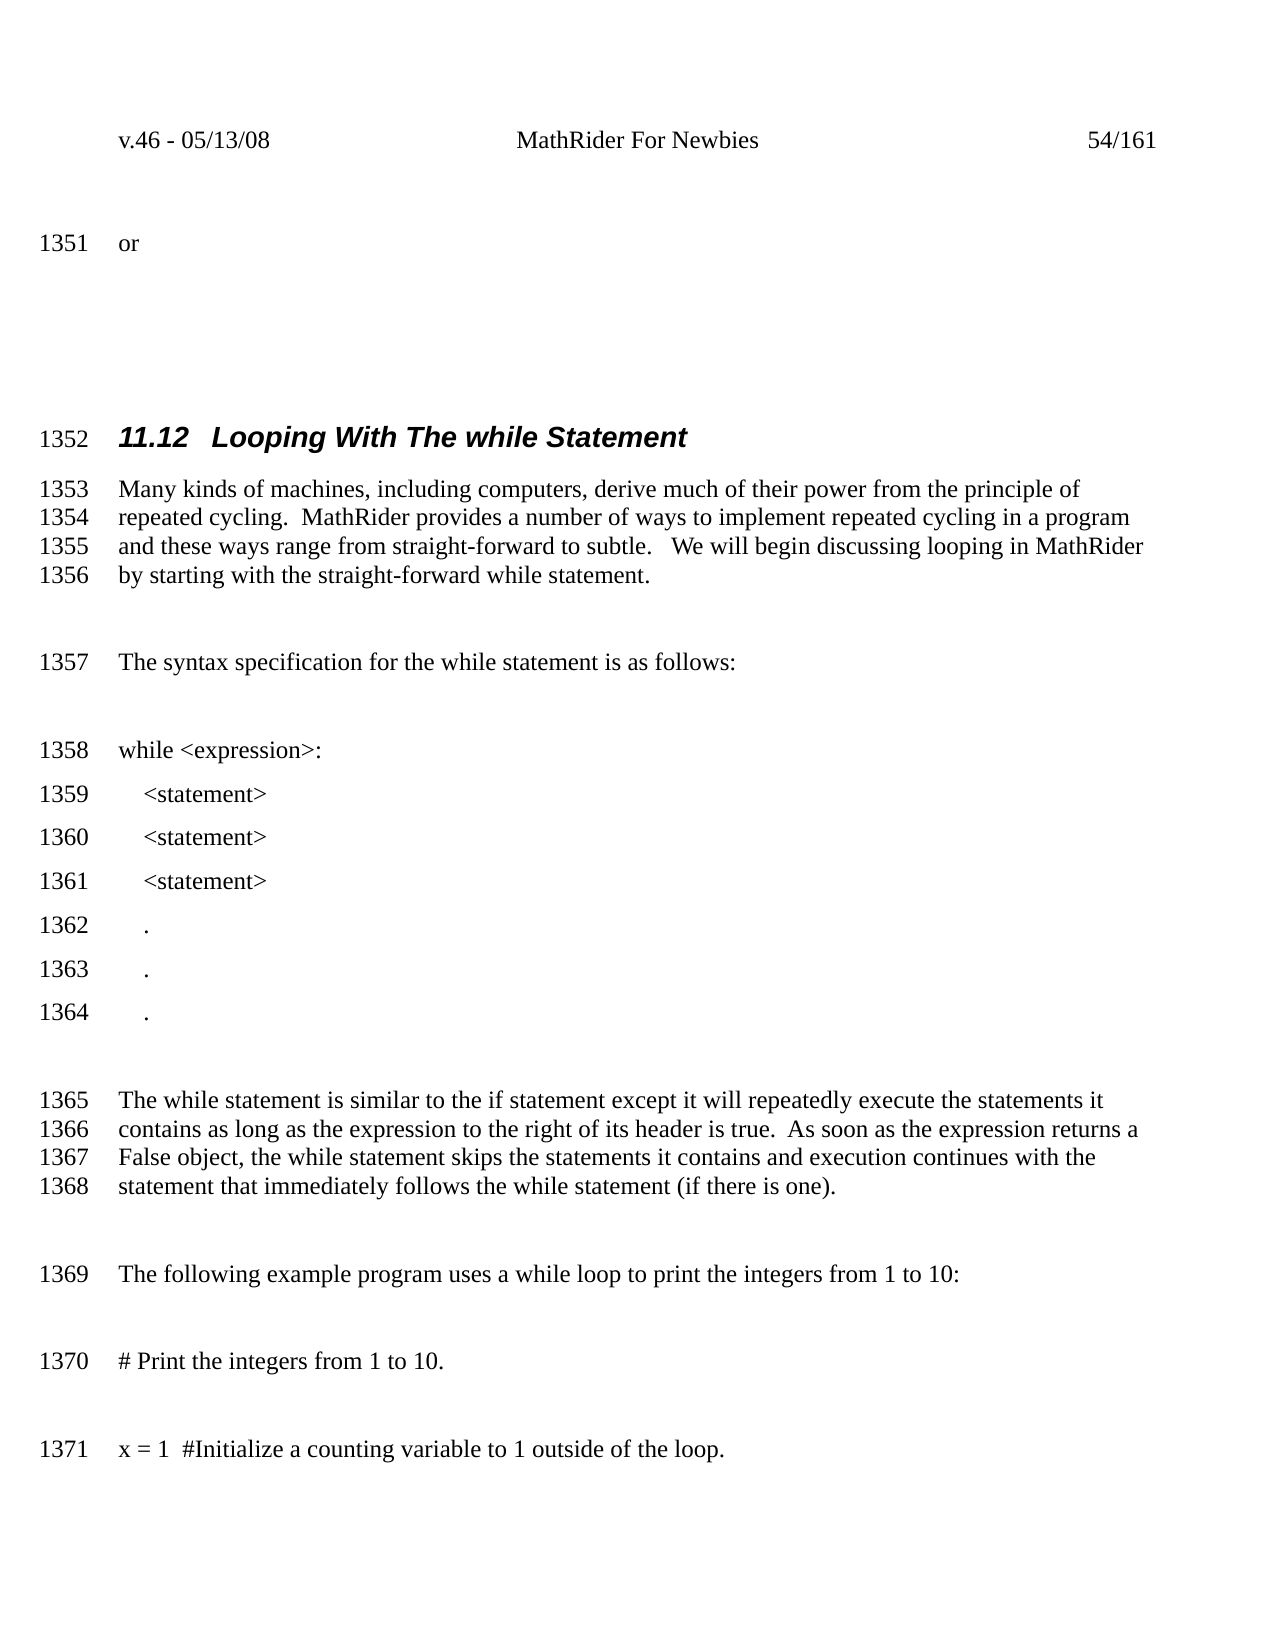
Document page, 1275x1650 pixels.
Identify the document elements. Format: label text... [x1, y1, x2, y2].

text or [118, 228, 1157, 256]
text x = 1 #Initialize a counting variable to 1 outside of the loop. [118, 1434, 1157, 1462]
text The following example program uses a while loop to print the integers from 1 to 10: [118, 1259, 1157, 1287]
text <statement> [118, 779, 1157, 807]
text . [118, 910, 1157, 939]
subtitle Looping With The while Statement [118, 420, 1157, 454]
text The while statement is similar to the if statement except it will repeatedly execute the statements it contains as long as the expression to the right of its header is true. As soon as the expression returns a False object, the while statement skips the statements it contains and execution continues with the statement that immediately follows the while statement (if there is one). [118, 1085, 1157, 1200]
text # Print the integers from 1 to 10. [118, 1346, 1157, 1375]
text <statement> [118, 822, 1157, 851]
text . [118, 997, 1157, 1026]
text Many kinds of machines, including computers, derive much of their power from the principle of repeated cycling. MathRider provides a number of ways to implement repeated cycling in a program and these ways range from straight-forward to subtle. We will begin discussing looping in MathRider by starting with the straight-forward while statement. [118, 474, 1157, 589]
text <statement> [118, 866, 1157, 895]
text while <expression>: [118, 735, 1157, 764]
text The syntax specification for the while statement is as follows: [118, 647, 1157, 676]
text . [118, 954, 1157, 982]
